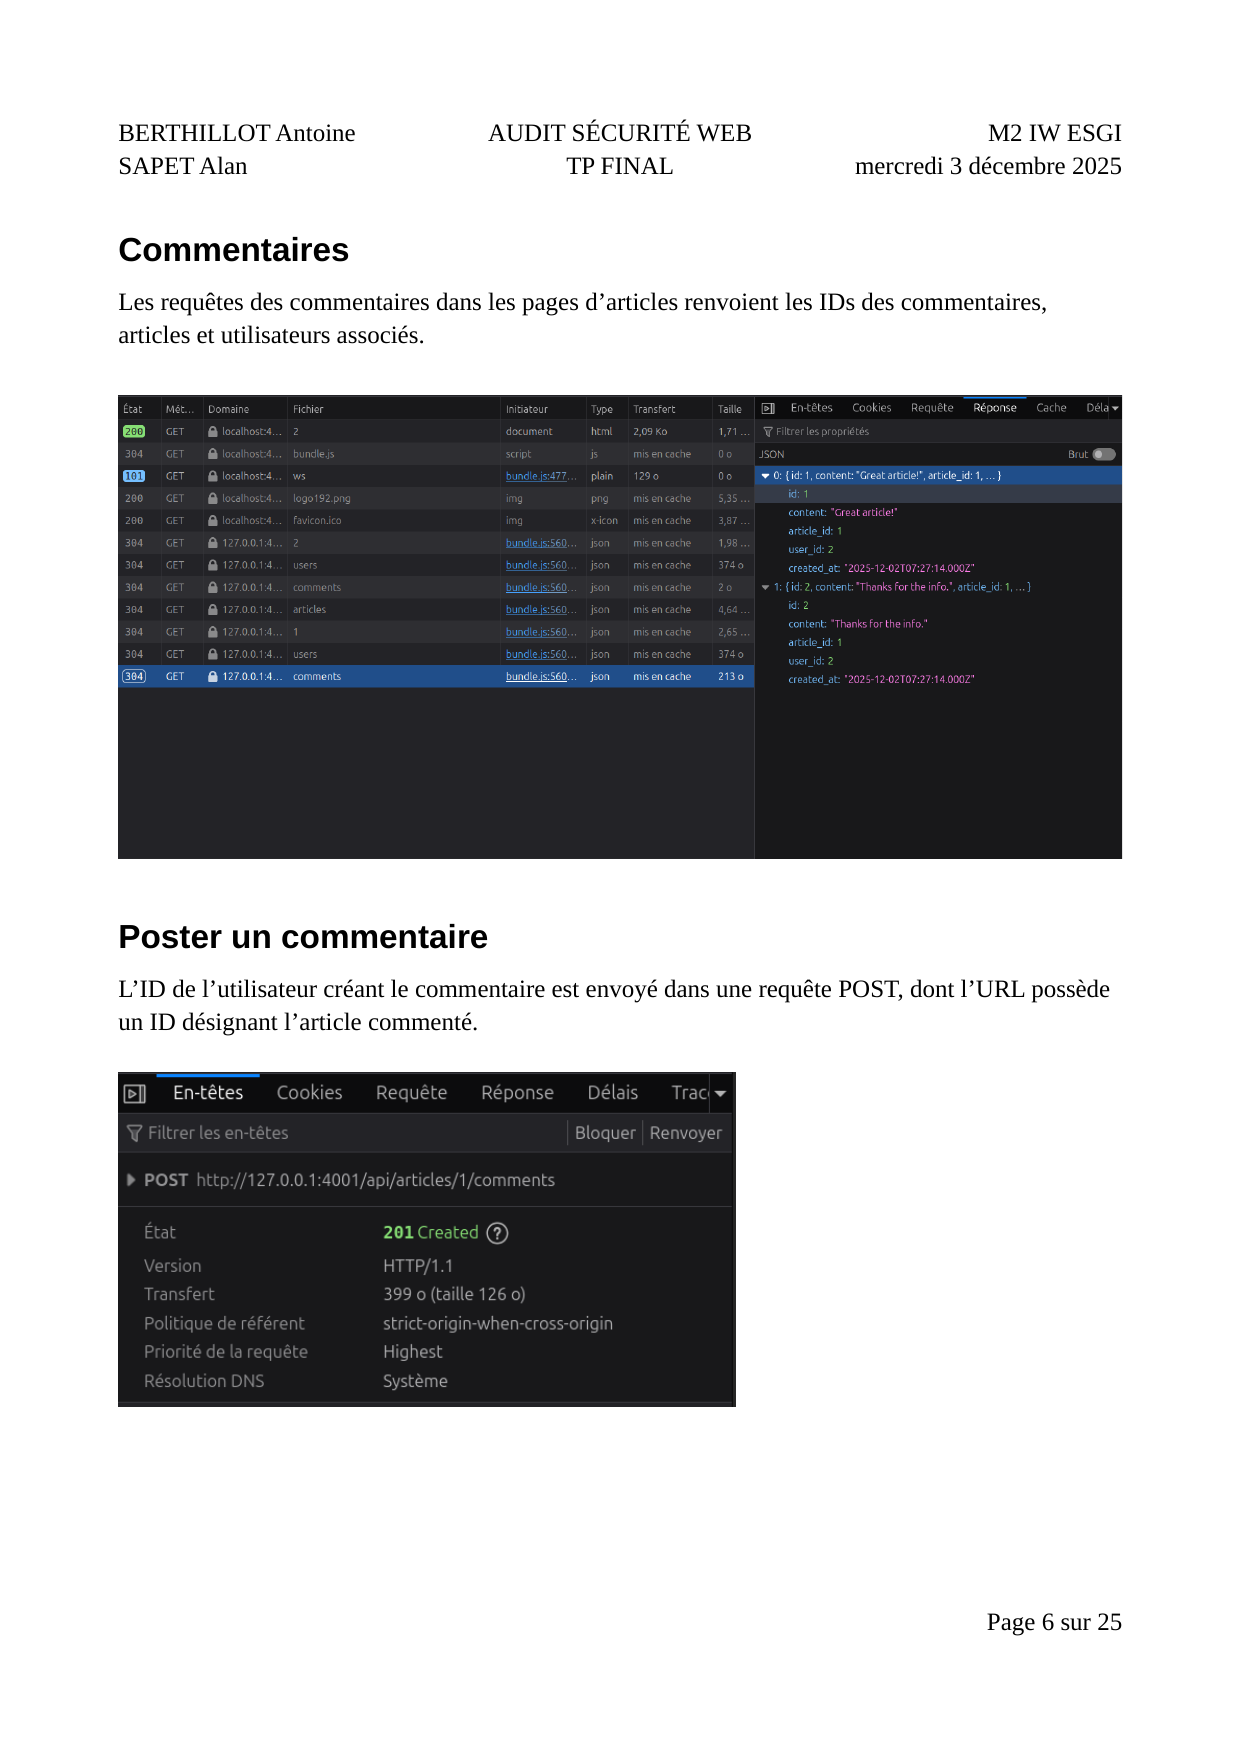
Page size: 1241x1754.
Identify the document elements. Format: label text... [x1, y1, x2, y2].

subtitle Commentaires [118, 230, 1122, 269]
picture [118, 1072, 736, 1407]
subtitle Poster un commentaire [118, 917, 1122, 956]
text Les requêtes des commentaires dans les pages d’articles renvoient les IDs des commentaires, articles et utilisateurs associés. [118, 287, 1122, 349]
picture [118, 395, 1123, 859]
text L’ID de l’utilisateur créant le commentaire est envoyé dans une requête POST, dont l’URL possède un ID désignant l’article commenté. [118, 974, 1122, 1036]
